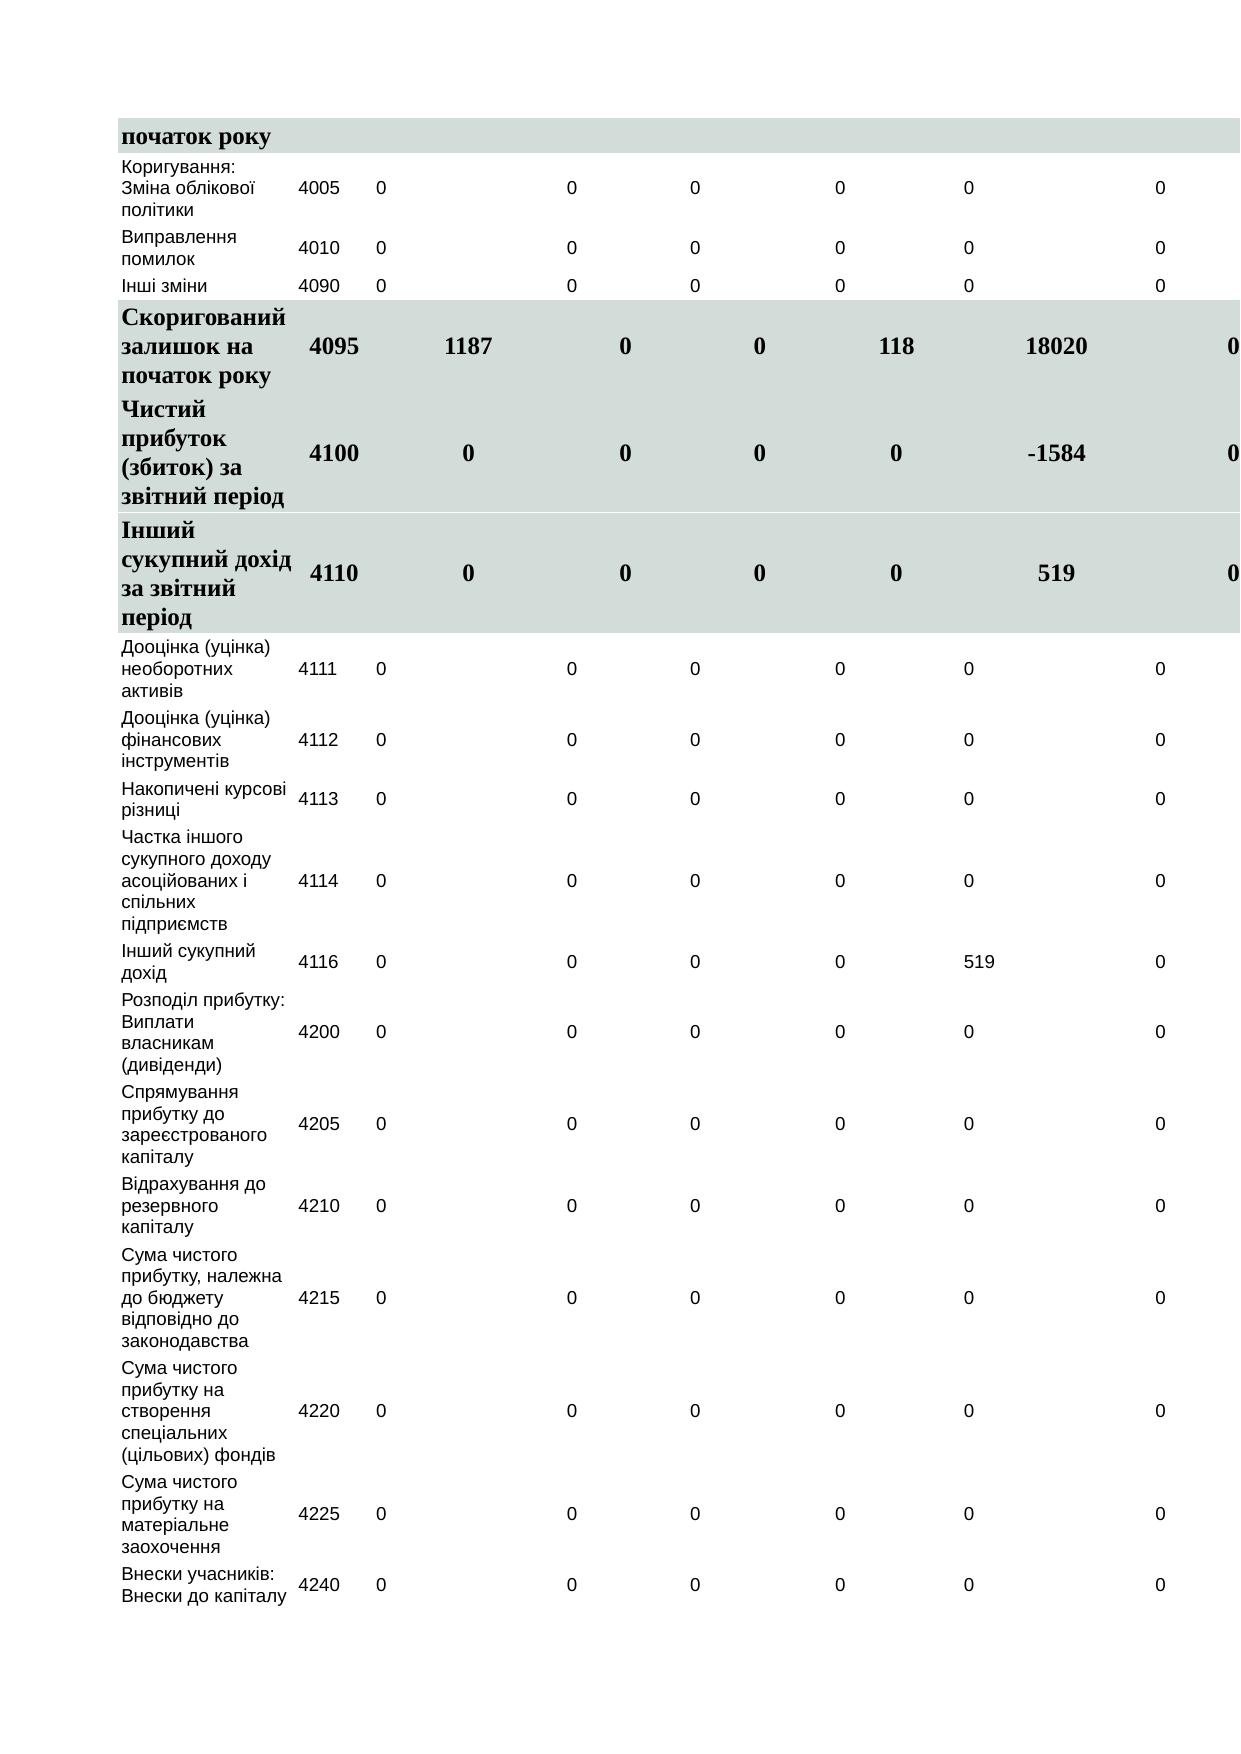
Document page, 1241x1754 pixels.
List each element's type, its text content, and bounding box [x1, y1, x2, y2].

table_cell 0 [373, 1170, 564, 1241]
table_cell Чистий прибуток (збиток) за звітний період [118, 392, 295, 512]
table_cell 4010 [295, 223, 373, 272]
table_cell 0 [373, 1468, 564, 1560]
table_cell 4240 [295, 1560, 373, 1609]
table_cell 0 [687, 986, 832, 1078]
table_cell Розподіл прибутку: Виплати власникам (дивіденди) [118, 986, 295, 1078]
table_cell початок року [118, 118, 295, 153]
table_cell 0 [564, 774, 687, 823]
table_cell Скоригований залишок на початок року [118, 300, 295, 392]
table_cell 0 [832, 1354, 961, 1468]
table_cell 0 [373, 513, 564, 633]
table_cell 0 [1152, 1468, 1240, 1560]
table_cell 4210 [295, 1170, 373, 1241]
table_cell 0 [1152, 986, 1240, 1078]
table_cell 0 [832, 1468, 961, 1560]
table_cell 0 [373, 1078, 564, 1170]
table_cell 0 [1152, 153, 1240, 223]
table_cell 0 [687, 1468, 832, 1560]
table_cell [295, 118, 373, 153]
table_cell Інший сукупний дохід [118, 937, 295, 986]
table_cell 0 [564, 300, 687, 392]
table_cell Інші зміни [118, 272, 295, 299]
table_cell 0 [373, 986, 564, 1078]
table_cell 0 [687, 153, 832, 223]
table_cell 0 [832, 272, 961, 299]
table_cell 0 [564, 1468, 687, 1560]
table_cell 4110 [295, 513, 373, 633]
table_cell 0 [373, 1560, 564, 1609]
table_cell 0 [687, 1354, 832, 1468]
table_cell 0 [564, 633, 687, 704]
table_cell Дооцінка (уцінка) необоротних активів [118, 633, 295, 704]
table_cell 1187 [373, 300, 564, 392]
table_cell 0 [961, 1468, 1152, 1560]
table_cell 0 [564, 392, 687, 512]
table_cell 0 [1152, 823, 1240, 937]
table_cell 0 [1152, 633, 1240, 704]
table_cell 0 [687, 704, 832, 774]
table_cell 0 [687, 633, 832, 704]
table_cell 0 [961, 1170, 1152, 1241]
table_cell 0 [832, 1170, 961, 1241]
table_cell 0 [1152, 1241, 1240, 1354]
table_cell 0 [1152, 272, 1240, 299]
table_cell 0 [373, 1354, 564, 1468]
table_cell 0 [832, 223, 961, 272]
table_cell [1152, 118, 1240, 153]
table_cell 4090 [295, 272, 373, 299]
table_cell 0 [832, 823, 961, 937]
table_cell 0 [961, 633, 1152, 704]
table_cell 0 [832, 513, 961, 633]
table_cell Дооцінка (уцінка) фінансових інструментів [118, 704, 295, 774]
table_cell 0 [687, 774, 832, 823]
table_cell 0 [687, 392, 832, 512]
table_cell 0 [564, 272, 687, 299]
table_cell 0 [373, 153, 564, 223]
table_cell 4095 [295, 300, 373, 392]
table_cell 0 [832, 633, 961, 704]
table_cell 0 [564, 513, 687, 633]
table_cell Сума чистого прибутку, належна до бюджету відповідно до законодавства [118, 1241, 295, 1354]
table_cell 0 [373, 1241, 564, 1354]
table_cell 0 [687, 272, 832, 299]
table_cell 0 [1152, 774, 1240, 823]
table_cell 0 [687, 1241, 832, 1354]
table_cell 0 [961, 774, 1152, 823]
table_cell 0 [961, 1354, 1152, 1468]
table_cell 0 [961, 823, 1152, 937]
table_cell 0 [961, 272, 1152, 299]
table_cell 0 [961, 223, 1152, 272]
table_cell 0 [1152, 392, 1240, 512]
table_cell 0 [832, 774, 961, 823]
table_cell Спрямування прибутку до зареєстрованого капіталу [118, 1078, 295, 1170]
table_cell 118 [832, 300, 961, 392]
table_cell 0 [564, 1354, 687, 1468]
table_cell [564, 118, 687, 153]
table_cell 0 [1152, 937, 1240, 986]
table_cell 0 [961, 704, 1152, 774]
table_cell 0 [1152, 300, 1240, 392]
table_cell 0 [373, 223, 564, 272]
table_cell 0 [961, 986, 1152, 1078]
table_cell 4215 [295, 1241, 373, 1354]
table_cell Інший сукупний дохід за звітний період [118, 513, 295, 633]
table_cell 0 [1152, 704, 1240, 774]
table_cell 4225 [295, 1468, 373, 1560]
table_cell 0 [1152, 1354, 1240, 1468]
table_cell 0 [1152, 1170, 1240, 1241]
table_cell 0 [564, 1170, 687, 1241]
table_cell 0 [564, 937, 687, 986]
table_cell 0 [373, 272, 564, 299]
table_cell 0 [832, 1241, 961, 1354]
table_cell 0 [687, 1078, 832, 1170]
table_cell 0 [832, 1560, 961, 1609]
table_cell 4112 [295, 704, 373, 774]
table_cell 0 [1152, 513, 1240, 633]
table_cell [373, 118, 564, 153]
table_cell 0 [832, 937, 961, 986]
table_cell Внески учасників: Внески до капіталу [118, 1560, 295, 1609]
table_cell 4205 [295, 1078, 373, 1170]
table_cell Накопичені курсові різниці [118, 774, 295, 823]
table_cell 0 [687, 823, 832, 937]
table_cell 4116 [295, 937, 373, 986]
table_cell 4005 [295, 153, 373, 223]
table_cell 0 [832, 392, 961, 512]
table_cell 0 [961, 1241, 1152, 1354]
table_cell 0 [564, 986, 687, 1078]
table_cell [961, 118, 1152, 153]
table_cell 519 [961, 513, 1152, 633]
table_cell 4200 [295, 986, 373, 1078]
table_cell 0 [832, 704, 961, 774]
table_cell 0 [373, 633, 564, 704]
table_cell 0 [687, 513, 832, 633]
table_cell 0 [1152, 1078, 1240, 1170]
table_cell 0 [373, 392, 564, 512]
table_cell 0 [687, 1560, 832, 1609]
table_cell -1584 [961, 392, 1152, 512]
table_cell 4114 [295, 823, 373, 937]
table_cell 4111 [295, 633, 373, 704]
table_cell 0 [832, 1078, 961, 1170]
table_cell 4113 [295, 774, 373, 823]
table_cell Сума чистого прибутку на матеріальне заохочення [118, 1468, 295, 1560]
table_cell Частка іншого сукупного доходу асоційованих і спільних підприємств [118, 823, 295, 937]
table_cell 0 [687, 223, 832, 272]
table_cell Коригування: Зміна облікової політики [118, 153, 295, 223]
table_cell 0 [373, 774, 564, 823]
table_cell 0 [373, 704, 564, 774]
table_cell 0 [961, 1560, 1152, 1609]
table_cell 0 [687, 300, 832, 392]
table_cell 0 [564, 1241, 687, 1354]
table_cell 0 [564, 1560, 687, 1609]
table_cell 519 [961, 937, 1152, 986]
table_cell Відрахування до резервного капіталу [118, 1170, 295, 1241]
table_cell 0 [1152, 1560, 1240, 1609]
table_cell 0 [373, 937, 564, 986]
table_cell 0 [564, 223, 687, 272]
table_cell Сума чистого прибутку на створення спеціальних (цільових) фондів [118, 1354, 295, 1468]
table_cell 0 [1152, 223, 1240, 272]
table_cell 0 [564, 823, 687, 937]
table_cell 0 [961, 1078, 1152, 1170]
table_cell 4220 [295, 1354, 373, 1468]
table_cell 18020 [961, 300, 1152, 392]
table_cell 0 [832, 153, 961, 223]
table_cell [687, 118, 832, 153]
table_cell 0 [687, 1170, 832, 1241]
table_cell 0 [564, 704, 687, 774]
table_cell 0 [832, 986, 961, 1078]
table_cell 0 [564, 1078, 687, 1170]
table_cell 0 [961, 153, 1152, 223]
table_cell 0 [564, 153, 687, 223]
table_cell 0 [373, 823, 564, 937]
table_cell [832, 118, 961, 153]
table_cell 4100 [295, 392, 373, 512]
table_cell Виправлення помилок [118, 223, 295, 272]
table_cell 0 [687, 937, 832, 986]
